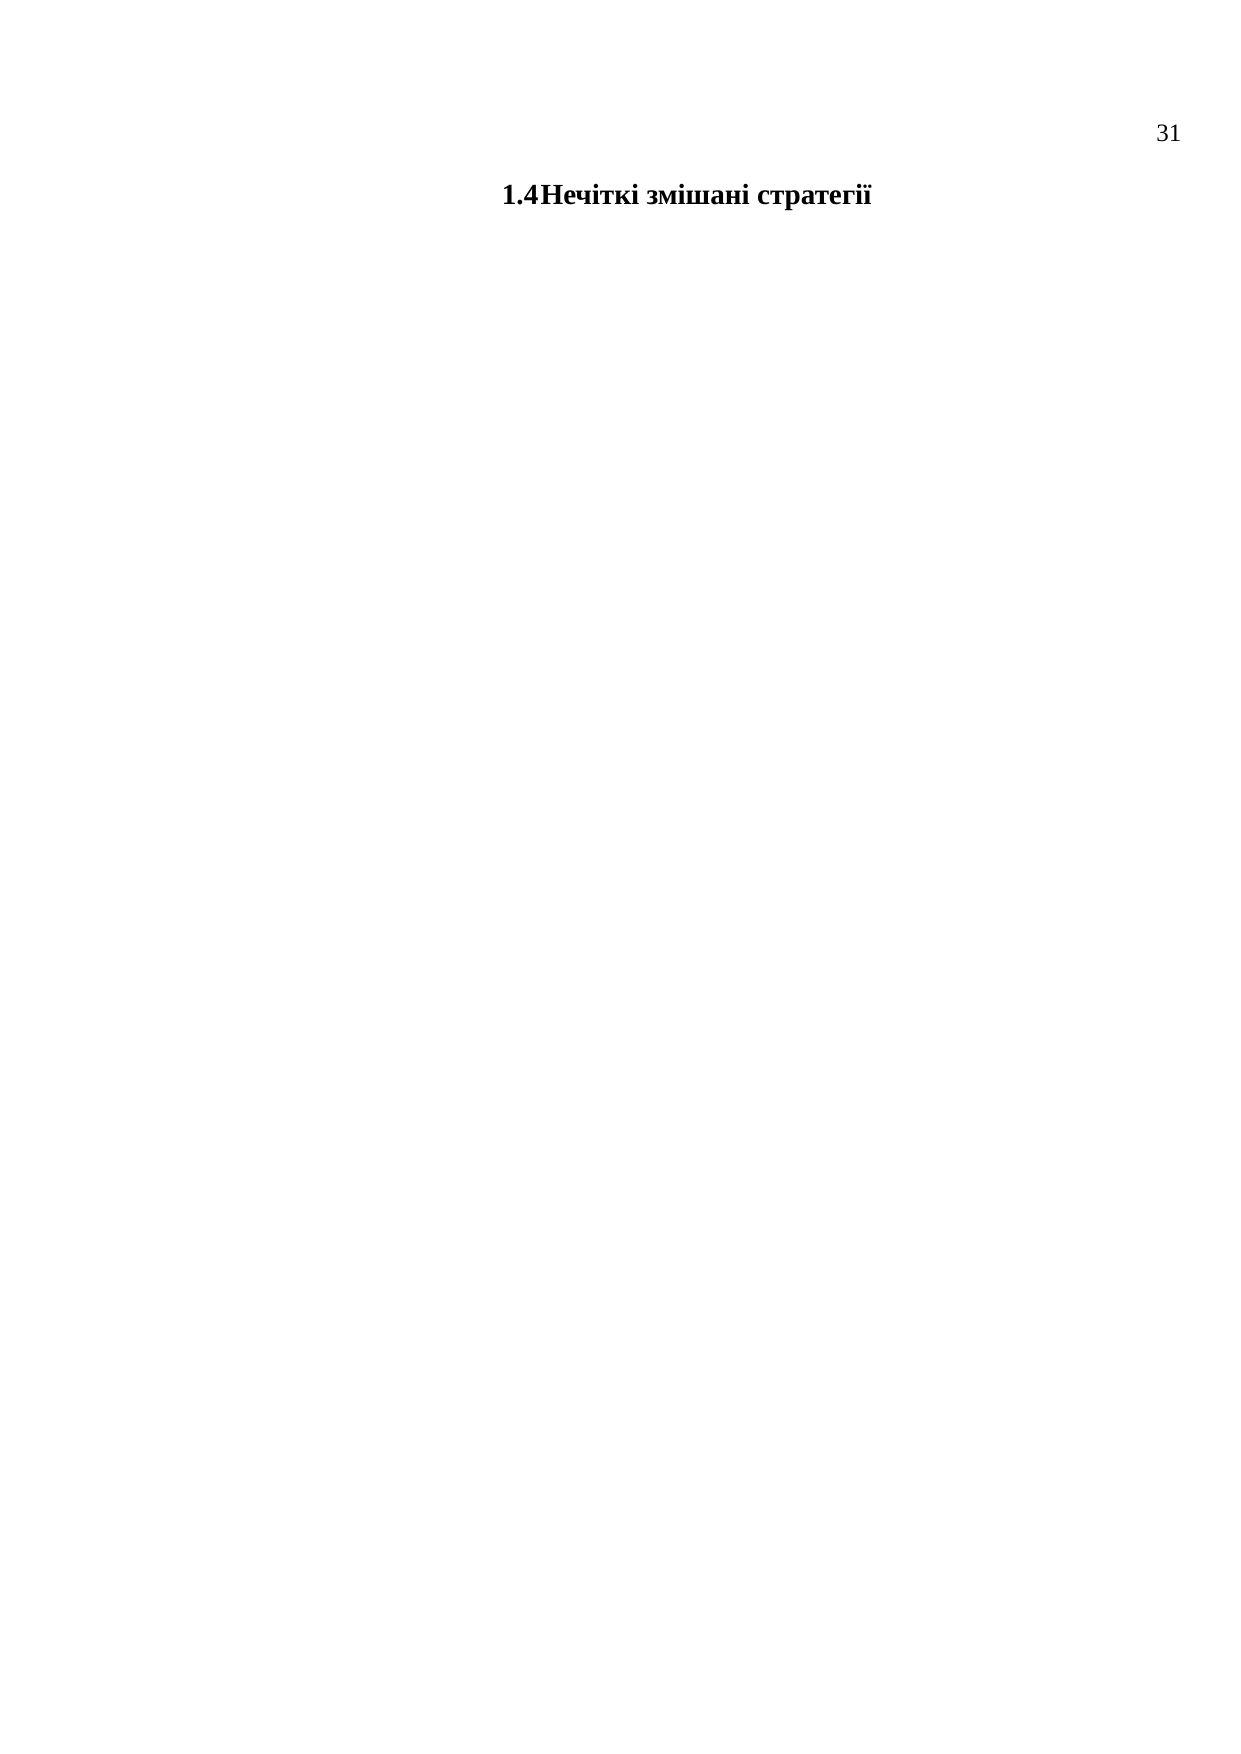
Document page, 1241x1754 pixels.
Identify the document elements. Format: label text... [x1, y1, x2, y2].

list Нечіткі змішані стратегії [118, 177, 1181, 211]
